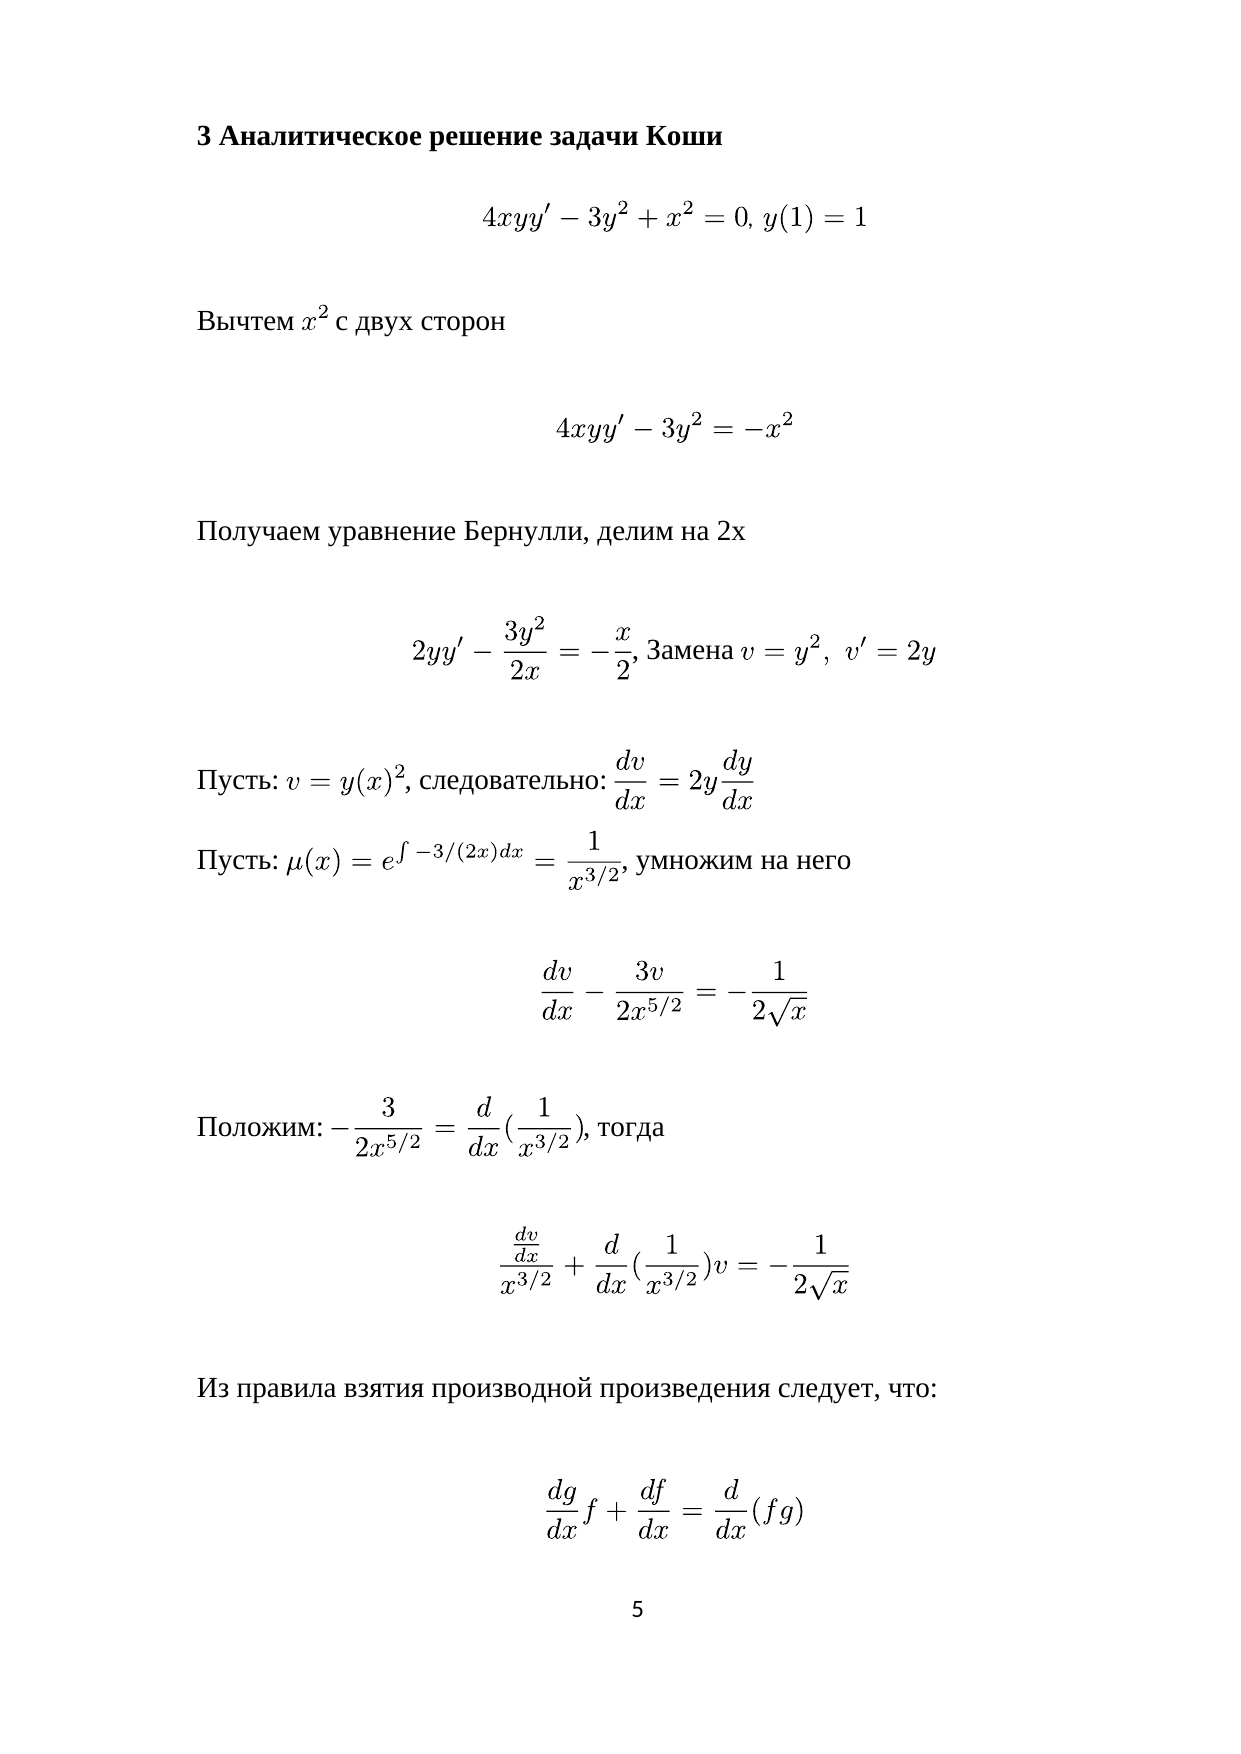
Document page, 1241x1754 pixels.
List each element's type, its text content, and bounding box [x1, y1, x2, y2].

text Положим: [123, 1096, 388, 1157]
text Пусть: [123, 831, 569, 890]
text , тогда [529, 1096, 1152, 1157]
text Вычтем с двух сторон [123, 303, 1152, 336]
text Из правила взятия производной произведения следует, что: [123, 1370, 1152, 1403]
text [123, 616, 536, 680]
text [738, 749, 1152, 810]
text Пусть: , следовательно: [123, 749, 626, 810]
text , умножим на него [580, 831, 1152, 890]
text 3 Аналитическое решение задачи Коши [123, 118, 1152, 152]
text , [123, 201, 1152, 233]
text , Замена [543, 616, 1152, 680]
text Получаем уравнение Бернулли, делим на 2x [123, 513, 1152, 546]
